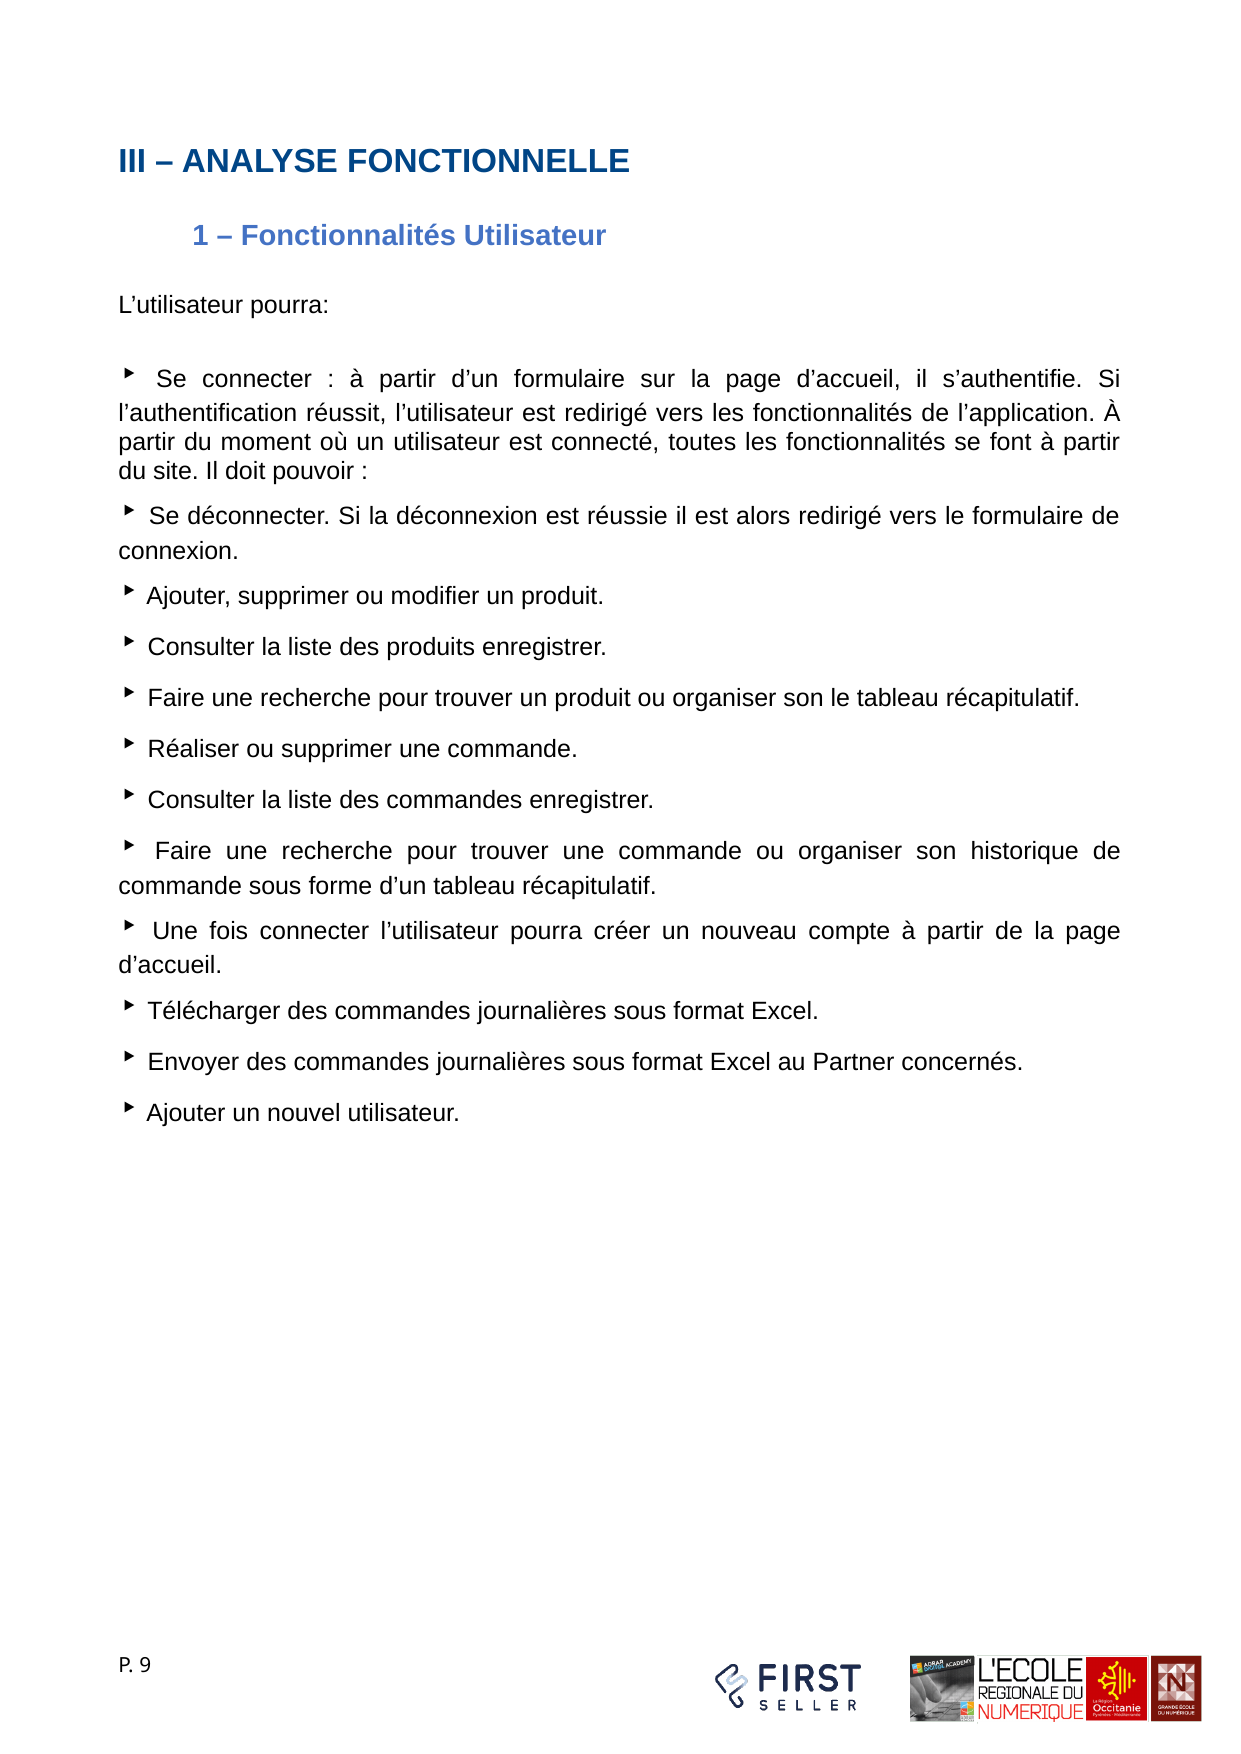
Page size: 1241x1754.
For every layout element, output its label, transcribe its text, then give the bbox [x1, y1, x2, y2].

text ‣ Consulter la liste des commandes enregistrer. [118, 769, 1122, 820]
text ‣ Télécharger des commandes journalières sous format Excel. [118, 979, 1122, 1030]
text ‣ Consulter la liste des produits enregistrer. [118, 616, 1122, 667]
text ‣ Réaliser ou supprimer une commande. [118, 718, 1122, 769]
subtitle 1 – Fonctionnalités Utilisateur [118, 218, 1122, 251]
text ‣ Se connecter : à partir d’un formulaire sur la page d’accueil, il s’authentifie. Si l’authentification réussit, l’utilisateur est redirigé vers les fonctionnalités de l’application. À partir du moment où un utilisateur est connecté, toutes les fonctionnalités se font à partir du site. Il doit pouvoir : [118, 347, 1122, 485]
text ‣ Une fois connecter l’utilisateur pourra créer un nouveau compte à partir de la page d’accueil. [118, 899, 1122, 979]
text ‣ Faire une recherche pour trouver un produit ou organiser son le tableau récapitulatif. [118, 667, 1122, 718]
subtitle III – ANALYSE FONCTIONNELLE [118, 141, 1122, 179]
text L’utilisateur pourra: [118, 290, 1122, 319]
text ‣ Ajouter, supprimer ou modifier un produit. [118, 564, 1122, 616]
text ‣ Envoyer des commandes journalières sous format Excel au Partner concernés. [118, 1030, 1122, 1081]
text ‣ Se déconnecter. Si la déconnexion est réussie il est alors redirigé vers le formulaire de connexion. [118, 485, 1122, 564]
text ‣ Ajouter un nouvel utilisateur. [118, 1081, 1122, 1132]
text ‣ Faire une recherche pour trouver une commande ou organiser son historique de commande sous forme d’un tableau récapitulatif. [118, 820, 1122, 899]
